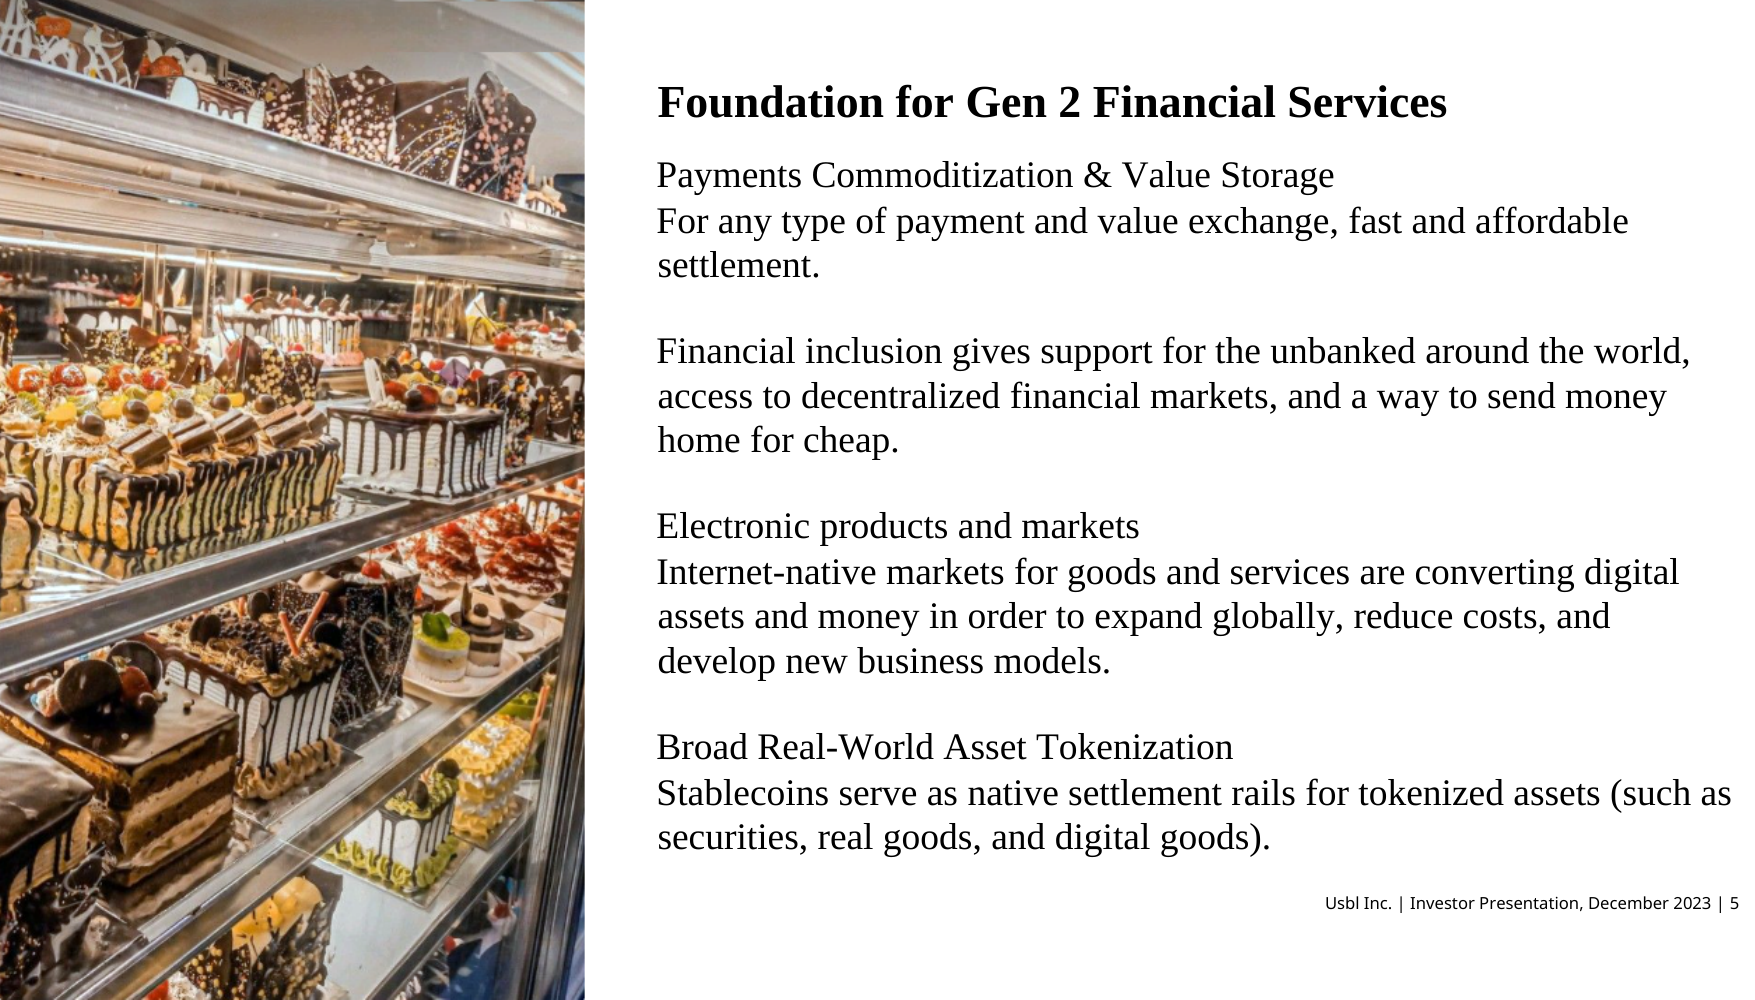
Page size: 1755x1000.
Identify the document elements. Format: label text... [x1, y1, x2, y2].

text Internet-native markets for goods and services are converting digital assets and money in order to expand globally, reduce costs, and develop new business models. [656, 549, 1739, 681]
text Financial inclusion gives support for the unbanked around the world, access to decentralized financial markets, and a way to send money home for cheap. [656, 329, 1739, 461]
text Payments Commoditization & Value Storage [656, 152, 1739, 195]
text For any type of payment and value exchange, fast and affordable settlement. [656, 198, 1739, 286]
text Broad Real-World Asset Tokenization [656, 724, 1739, 767]
picture [0, 0, 585, 1000]
subtitle Foundation for Gen 2 Financial Services [657, 75, 1739, 128]
text Electronic products and markets [656, 503, 1739, 546]
text Stablecoins serve as native settlement rails for tokenized assets (such as securities, real goods, and digital goods). [656, 770, 1739, 858]
